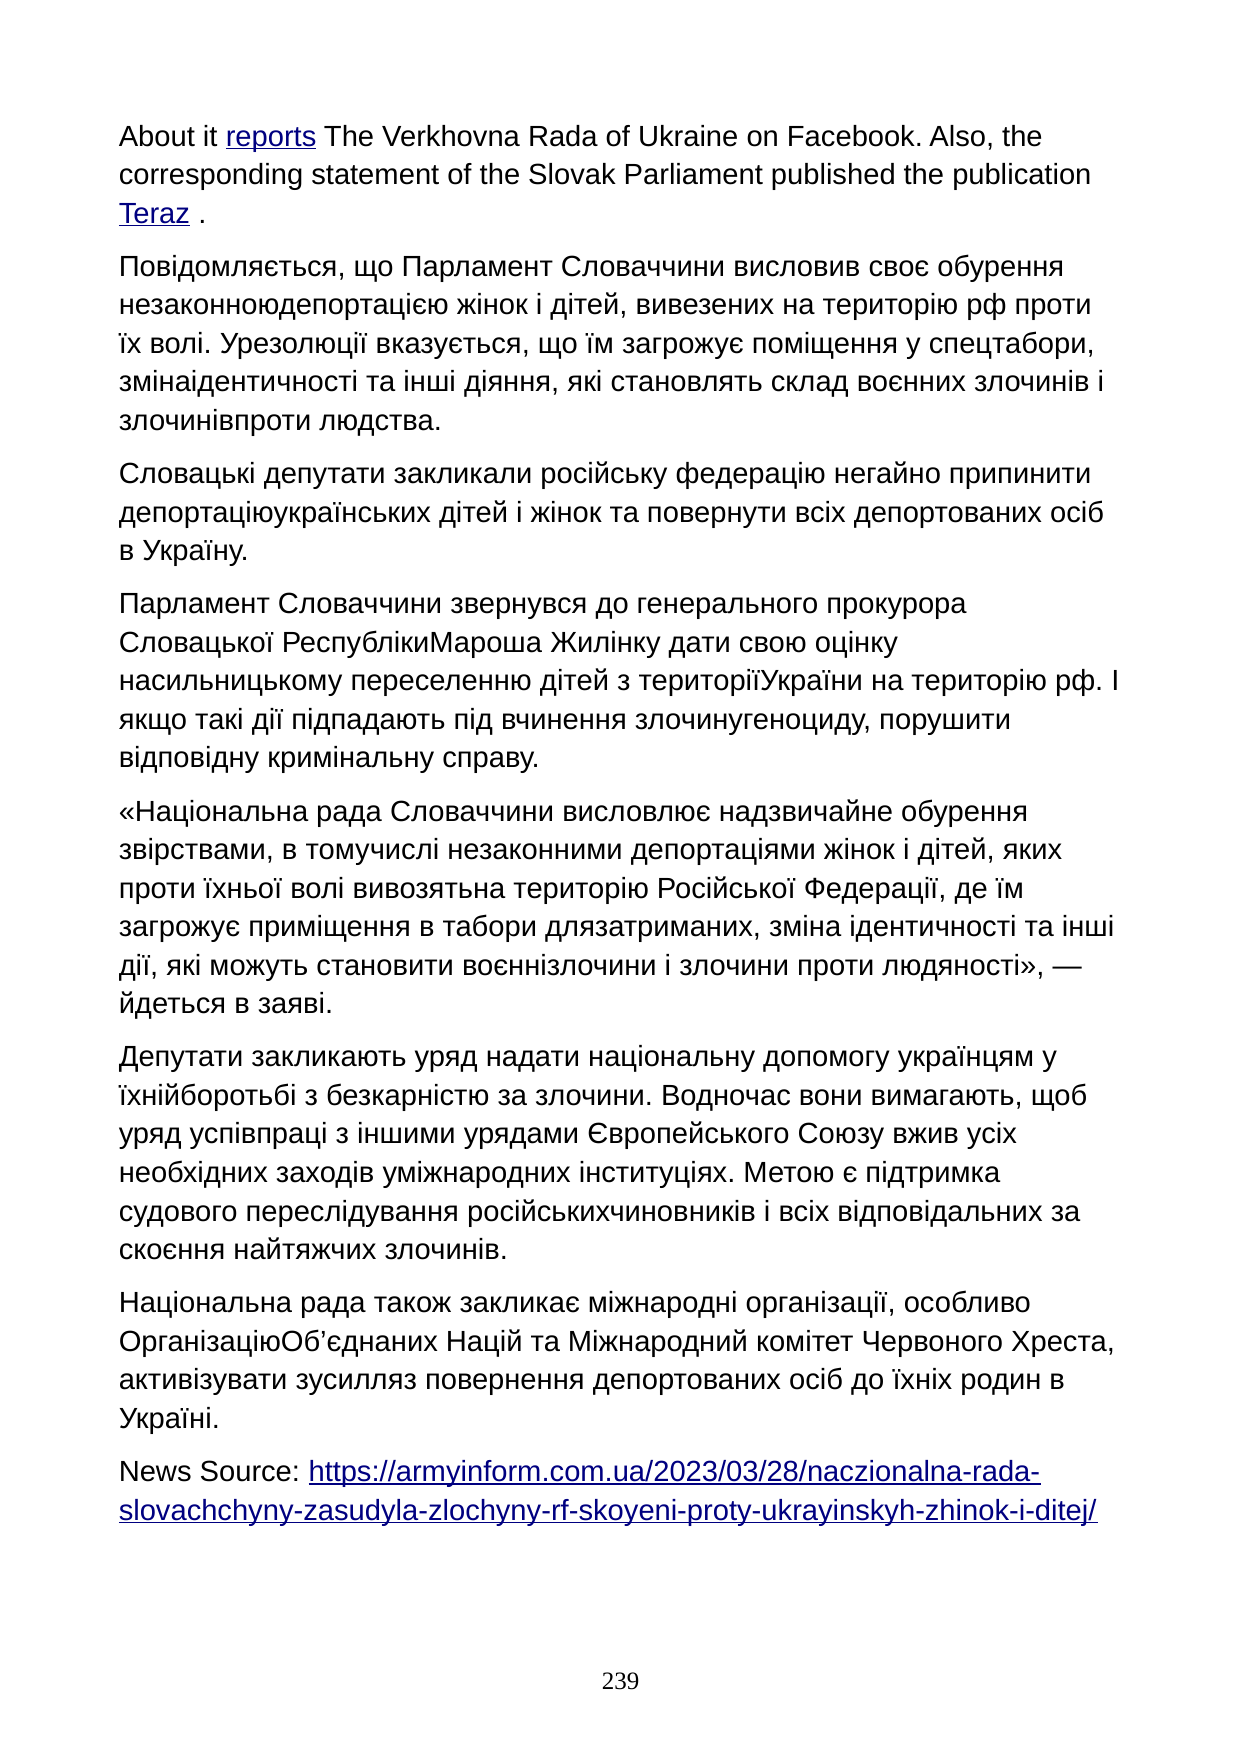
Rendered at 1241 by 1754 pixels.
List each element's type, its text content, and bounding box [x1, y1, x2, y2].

text Депутати закликають уряд надати національну допомогу українцям у їхнійборотьбі з безкарністю за злочини. Водночас вони вимагають, щоб уряд успівпраці з іншими урядами Європейського Союзу вжив усіх необхідних заходів уміжнародних інституціях. Метою є підтримка судового переслідування російськихчиновників і всіх відповідальних за скоєння найтяжчих злочинів. [118, 1039, 1122, 1266]
text Парламент Словаччини звернувся до генерального прокурора Словацької РеспублікиМароша Жилінку дати свою оцінку насильницькому переселенню дітей з територіїУкраїни на територію рф. І якщо такі дії підпадають під вчинення злочинугеноциду, порушити відповідну кримінальну справу. [118, 586, 1122, 774]
text Національна рада також закликає міжнародні організації, особливо ОрганізаціюОб’єднаних Націй та Міжнародний комітет Червоного Хреста, активізувати зусилляз повернення депортованих осіб до їхніх родин в Україні. [118, 1285, 1122, 1434]
text About it reports The Verkhovna Rada of Ukraine on Facebook. Also, the corresponding statement of the Slovak Parliament published the publication Teraz . [118, 118, 1122, 229]
text «Національна рада Словаччини висловлює надзвичайне обурення звірствами, в томучислі незаконними депортаціями жінок і дітей, яких проти їхньої волі вивозятьна територію Російської Федерації, де їм загрожує приміщення в табори длязатриманих, зміна ідентичності та інші дії, які можуть становити воєннізлочини і злочини проти людяності», — йдеться в заяві. [118, 793, 1122, 1020]
text News Source: https://armyinform.com.ua/2023/03/28/naczionalna-rada-slovachchyny-zasudyla-zlochyny-rf-skoyeni-proty-ukrayinskyh-zhinok-i-ditej/ [118, 1454, 1122, 1526]
text Повідомляється, що Парламент Словаччини висловив своє обурення незаконноюдепортацією жінок і дітей, вивезених на територію рф проти їх волі. Урезолюції вказується, що їм загрожує поміщення у спецтабори, змінаідентичності та інші діяння, які становлять склад воєнних злочинів і злочинівпроти людства. [118, 249, 1122, 436]
text Словацькі депутати закликали російську федерацію негайно припинити депортаціюукраїнських дітей і жінок та повернути всіх депортованих осіб в Україну. [118, 456, 1122, 567]
